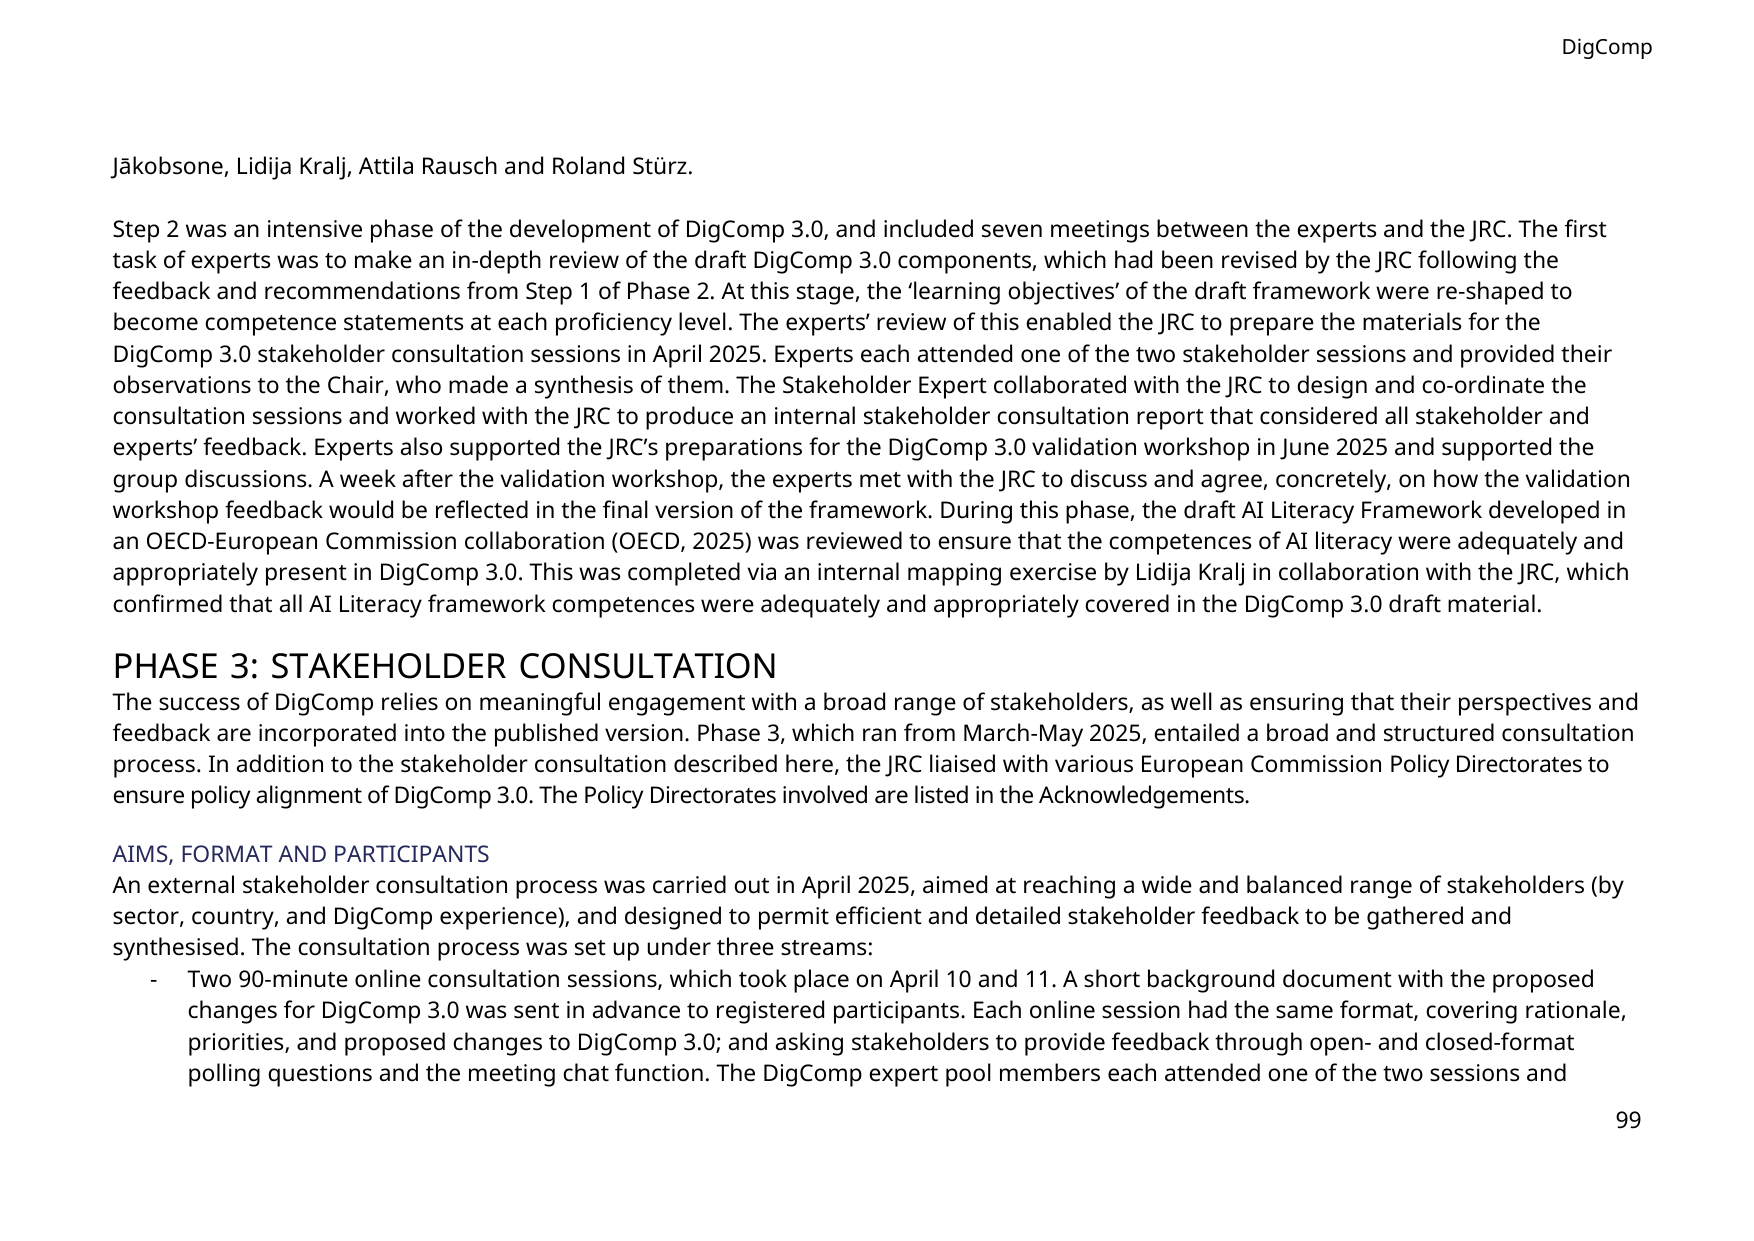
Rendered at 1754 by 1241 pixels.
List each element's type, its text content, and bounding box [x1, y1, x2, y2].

list Two 90-minute online consultation sessions, which took place on April 10 and 11. A short background document with the proposed changes for DigComp 3.0 was sent in advance to registered participants. Each online session had the same format, covering rationale, priorities, and proposed changes to DigComp 3.0; and asking stakeholders to provide feedback through open- and closed-format polling questions and the meeting chat function. The DigComp expert pool members each attended one of the two sessions and [150, 963, 1641, 1088]
text AIMS, FORMAT AND PARTICIPANTS [112, 838, 1641, 869]
text An external stakeholder consultation process was carried out in April 2025, aimed at reaching a wide and balanced range of stakeholders (by sector, country, and DigComp experience), and designed to permit efficient and detailed stakeholder feedback to be gathered and synthesised. The consultation process was set up under three streams: [112, 869, 1641, 963]
text Jākobsone, Lidija Kralj, Attila Rausch and Roland Stürz. [112, 150, 1641, 181]
text The success of DigComp relies on meaningful engagement with a broad range of stakeholders, as well as ensuring that their perspectives and feedback are incorporated into the published version. Phase 3, which ran from March-May 2025, entailed a broad and structured consultation process. In addition to the stakeholder consultation described here, the JRC liaised with various European Commission Policy Directorates to ensure policy alignment of DigComp 3.0. The Policy Directorates involved are listed in the Acknowledgements. [112, 686, 1641, 811]
subtitle PHASE 3: STAKEHOLDER CONSULTATION [112, 651, 1641, 686]
text Step 2 was an intensive phase of the development of DigComp 3.0, and included seven meetings between the experts and the JRC. The first task of experts was to make an in-depth review of the draft DigComp 3.0 components, which had been revised by the JRC following the feedback and recommendations from Step 1 of Phase 2. At this stage, the ‘learning objectives’ of the draft framework were re-shaped to become competence statements at each proficiency level. The experts’ review of this enabled the JRC to prepare the materials for the DigComp 3.0 stakeholder consultation sessions in April 2025. Experts each attended one of the two stakeholder sessions and provided their observations to the Chair, who made a synthesis of them. The Stakeholder Expert collaborated with the JRC to design and co-ordinate the consultation sessions and worked with the JRC to produce an internal stakeholder consultation report that considered all stakeholder and experts’ feedback. Experts also supported the JRC’s preparations for the DigComp 3.0 validation workshop in June 2025 and supported the group discussions. A week after the validation workshop, the experts met with the JRC to discuss and agree, concretely, on how the validation workshop feedback would be reflected in the final version of the framework. During this phase, the draft AI Literacy Framework developed in an OECD-European Commission collaboration (OECD, 2025) was reviewed to ensure that the competences of AI literacy were adequately and appropriately present in DigComp 3.0. This was completed via an internal mapping exercise by Lidija Kralj in collaboration with the JRC, which confirmed that all AI Literacy framework competences were adequately and appropriately covered in the DigComp 3.0 draft material. [112, 212, 1641, 619]
